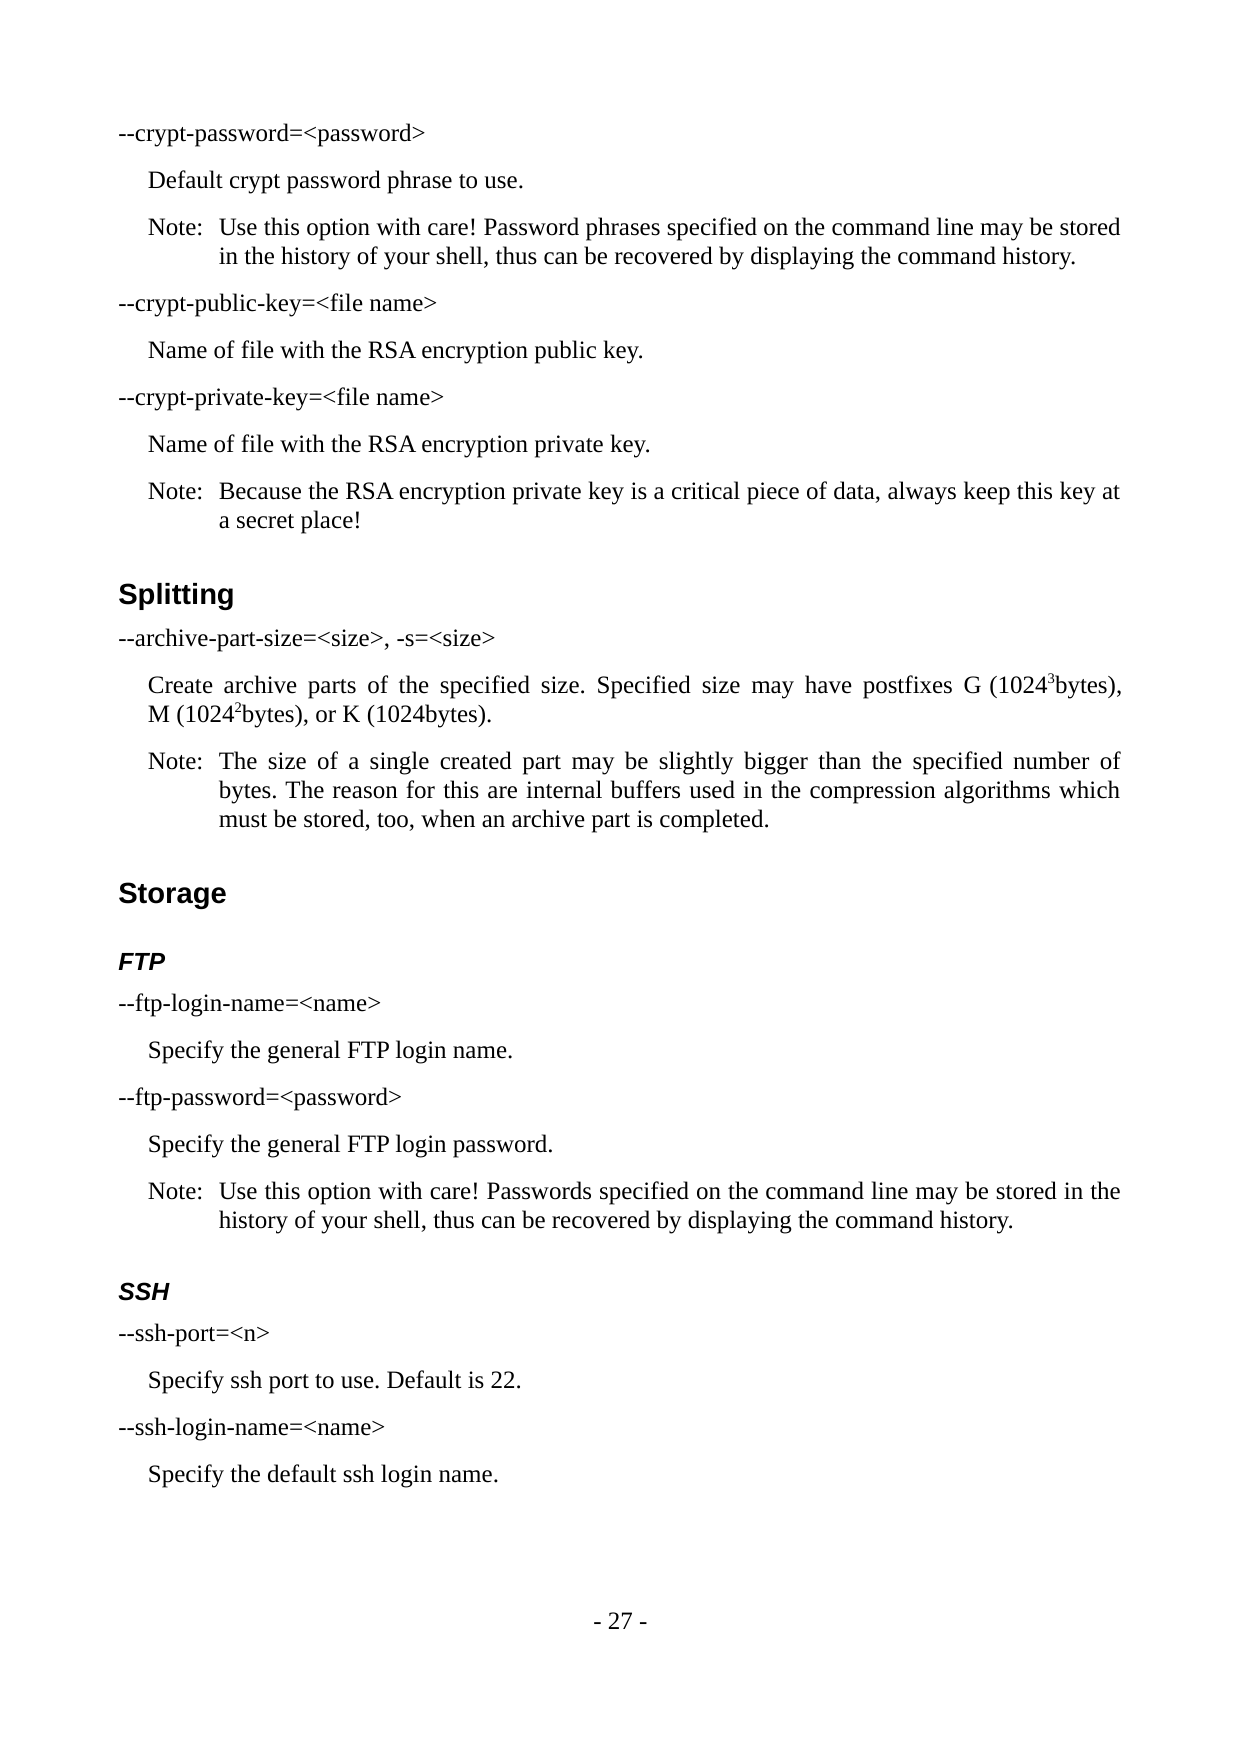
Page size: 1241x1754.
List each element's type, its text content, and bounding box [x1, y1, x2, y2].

title --archive-part-size=<size>, -s=<size> [118, 623, 1122, 652]
text Name of file with the RSA encryption public key. [148, 335, 1122, 364]
title --ssh-port=<n> [118, 1318, 1122, 1347]
text Note: Because the RSA encryption private key is a critical piece of data, always keep this key at a secret place! [148, 476, 1122, 534]
title --crypt-public-key=<file name> [118, 288, 1122, 317]
text Create archive parts of the specified size. Specified size may have postfixes G (10243bytes), M (10242bytes), or K (1024bytes). [148, 670, 1122, 728]
text Specify the default ssh login name. [148, 1459, 1122, 1488]
text Specify ssh port to use. Default is 22. [148, 1365, 1122, 1394]
subtitle Storage [118, 876, 1122, 909]
text Note: Use this option with care! Passwords specified on the command line may be stored in the history of your shell, thus can be recovered by displaying the command history. [148, 1176, 1122, 1234]
title --crypt-private-key=<file name> [118, 382, 1122, 411]
title --ssh-login-name=<name> [118, 1412, 1122, 1441]
text Default crypt password phrase to use. [148, 165, 1122, 194]
subtitle FTP [118, 947, 1122, 975]
title --ftp-password=<password> [118, 1082, 1122, 1111]
title --ftp-login-name=<name> [118, 988, 1122, 1017]
text Specify the general FTP login password. [148, 1129, 1122, 1158]
title --crypt-password=<password> [118, 118, 1122, 147]
text Name of file with the RSA encryption private key. [148, 429, 1122, 458]
subtitle SSH [118, 1277, 1122, 1306]
subtitle Splitting [118, 577, 1122, 611]
text Note: The size of a single created part may be slightly bigger than the specified number of bytes. The reason for this are internal buffers used in the compression algorithms which must be stored, too, when an archive part is completed. [148, 746, 1122, 832]
text Specify the general FTP login name. [148, 1035, 1122, 1064]
text Note: Use this option with care! Password phrases specified on the command line may be stored in the history of your shell, thus can be recovered by displaying the command history. [148, 212, 1122, 270]
